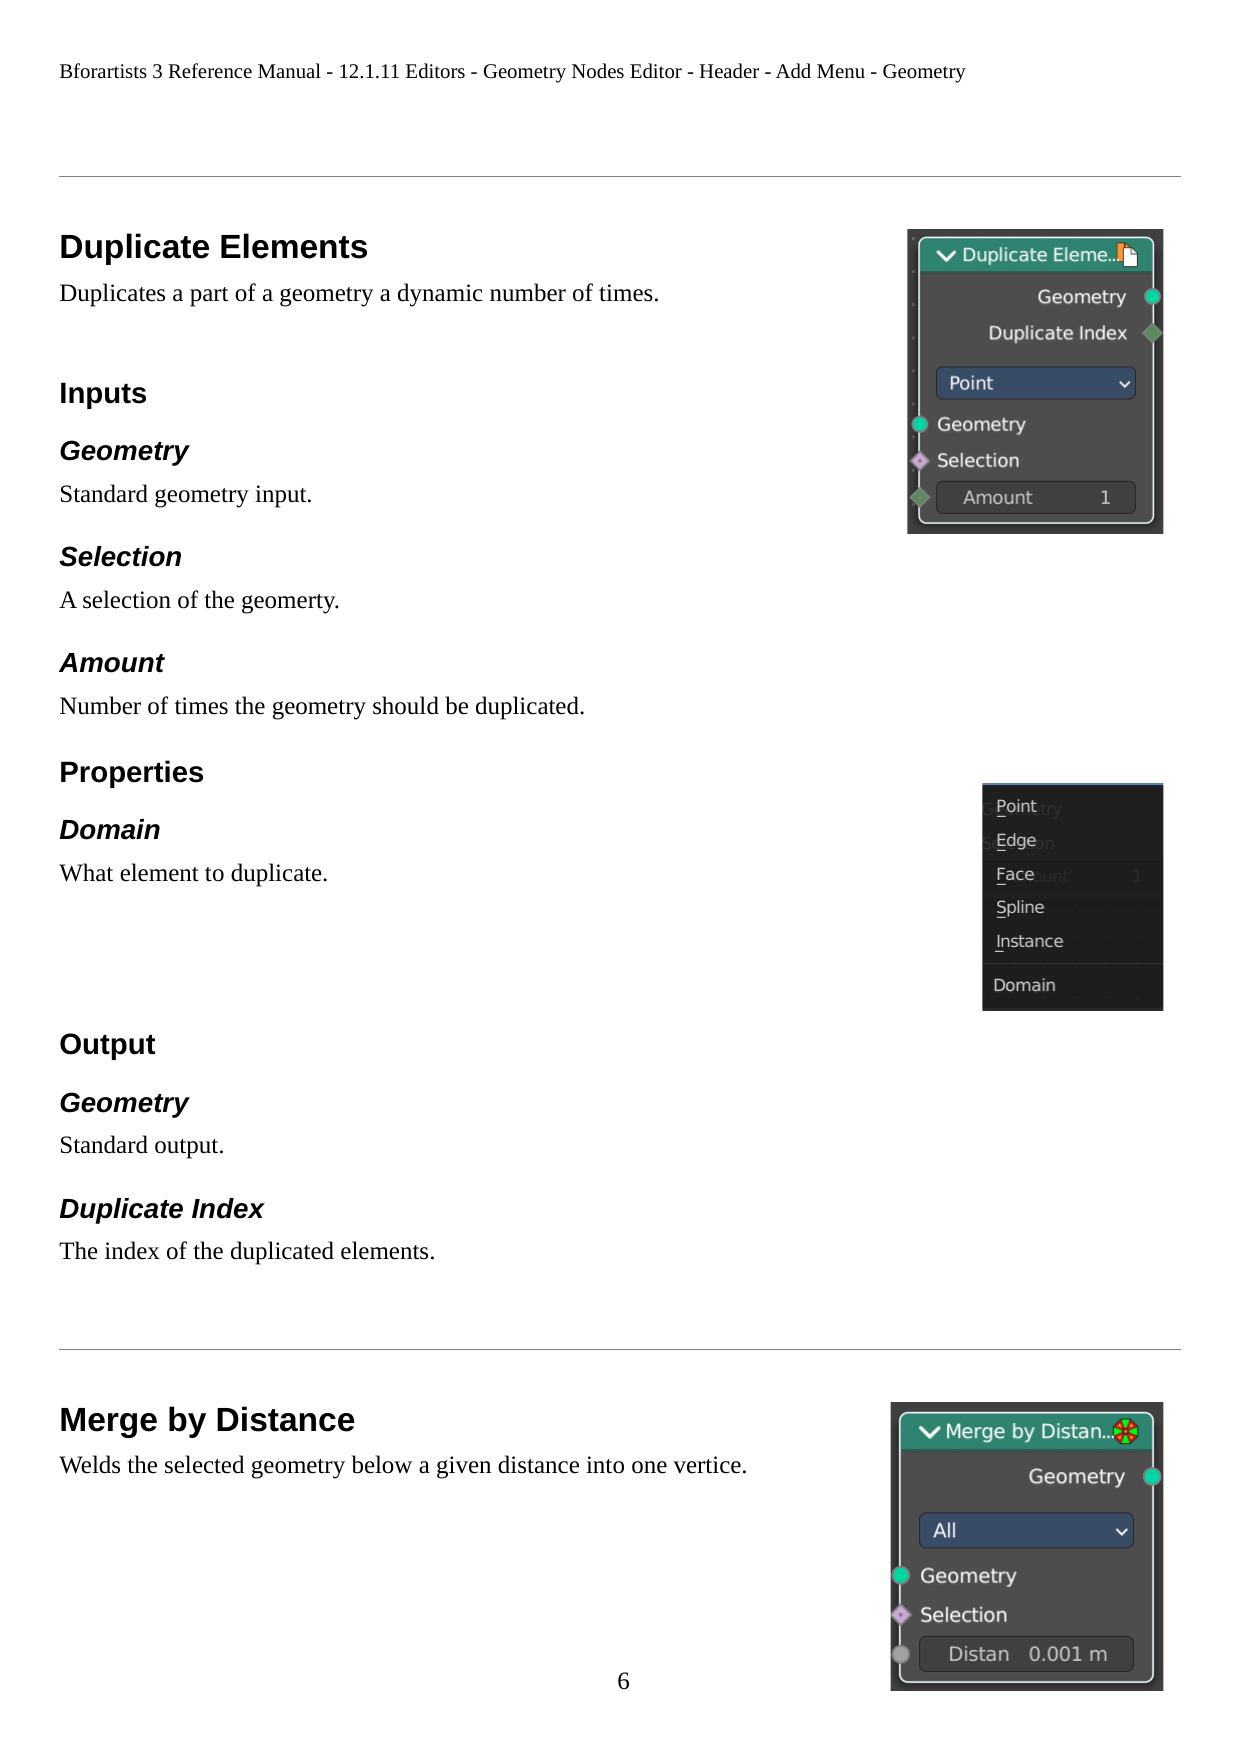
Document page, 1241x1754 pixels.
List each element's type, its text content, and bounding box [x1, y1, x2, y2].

picture [982, 783, 1164, 1011]
picture [890, 1402, 1164, 1691]
subtitle [1164, 376, 1181, 410]
text The index of the duplicated elements. [59, 1236, 1181, 1265]
text A selection of the geomerty. [59, 585, 1181, 614]
text Number of times the geometry should be duplicated. [59, 691, 1181, 720]
subtitle Geometry [59, 1086, 1181, 1118]
subtitle Geometry [59, 435, 907, 467]
picture [907, 229, 1164, 534]
subtitle Selection [59, 541, 1181, 572]
subtitle Output [59, 1027, 1181, 1061]
subtitle Domain [59, 813, 982, 845]
subtitle Inputs [59, 376, 907, 410]
text Welds the selected geometry below a given distance into one vertice. [59, 1451, 890, 1479]
text What element to duplicate. [59, 858, 982, 886]
subtitle Duplicate Elements [59, 227, 1181, 265]
subtitle Merge by Distance [59, 1399, 1181, 1438]
subtitle Duplicate Index [59, 1192, 1181, 1224]
text [1164, 479, 1181, 508]
subtitle [1164, 813, 1181, 845]
text Duplicates a part of a geometry a dynamic number of times. [59, 278, 907, 341]
text Standard geometry input. [59, 479, 907, 508]
subtitle [1164, 435, 1181, 467]
text Standard output. [59, 1130, 1181, 1159]
subtitle Amount [59, 647, 1181, 678]
subtitle Properties [59, 754, 1181, 788]
